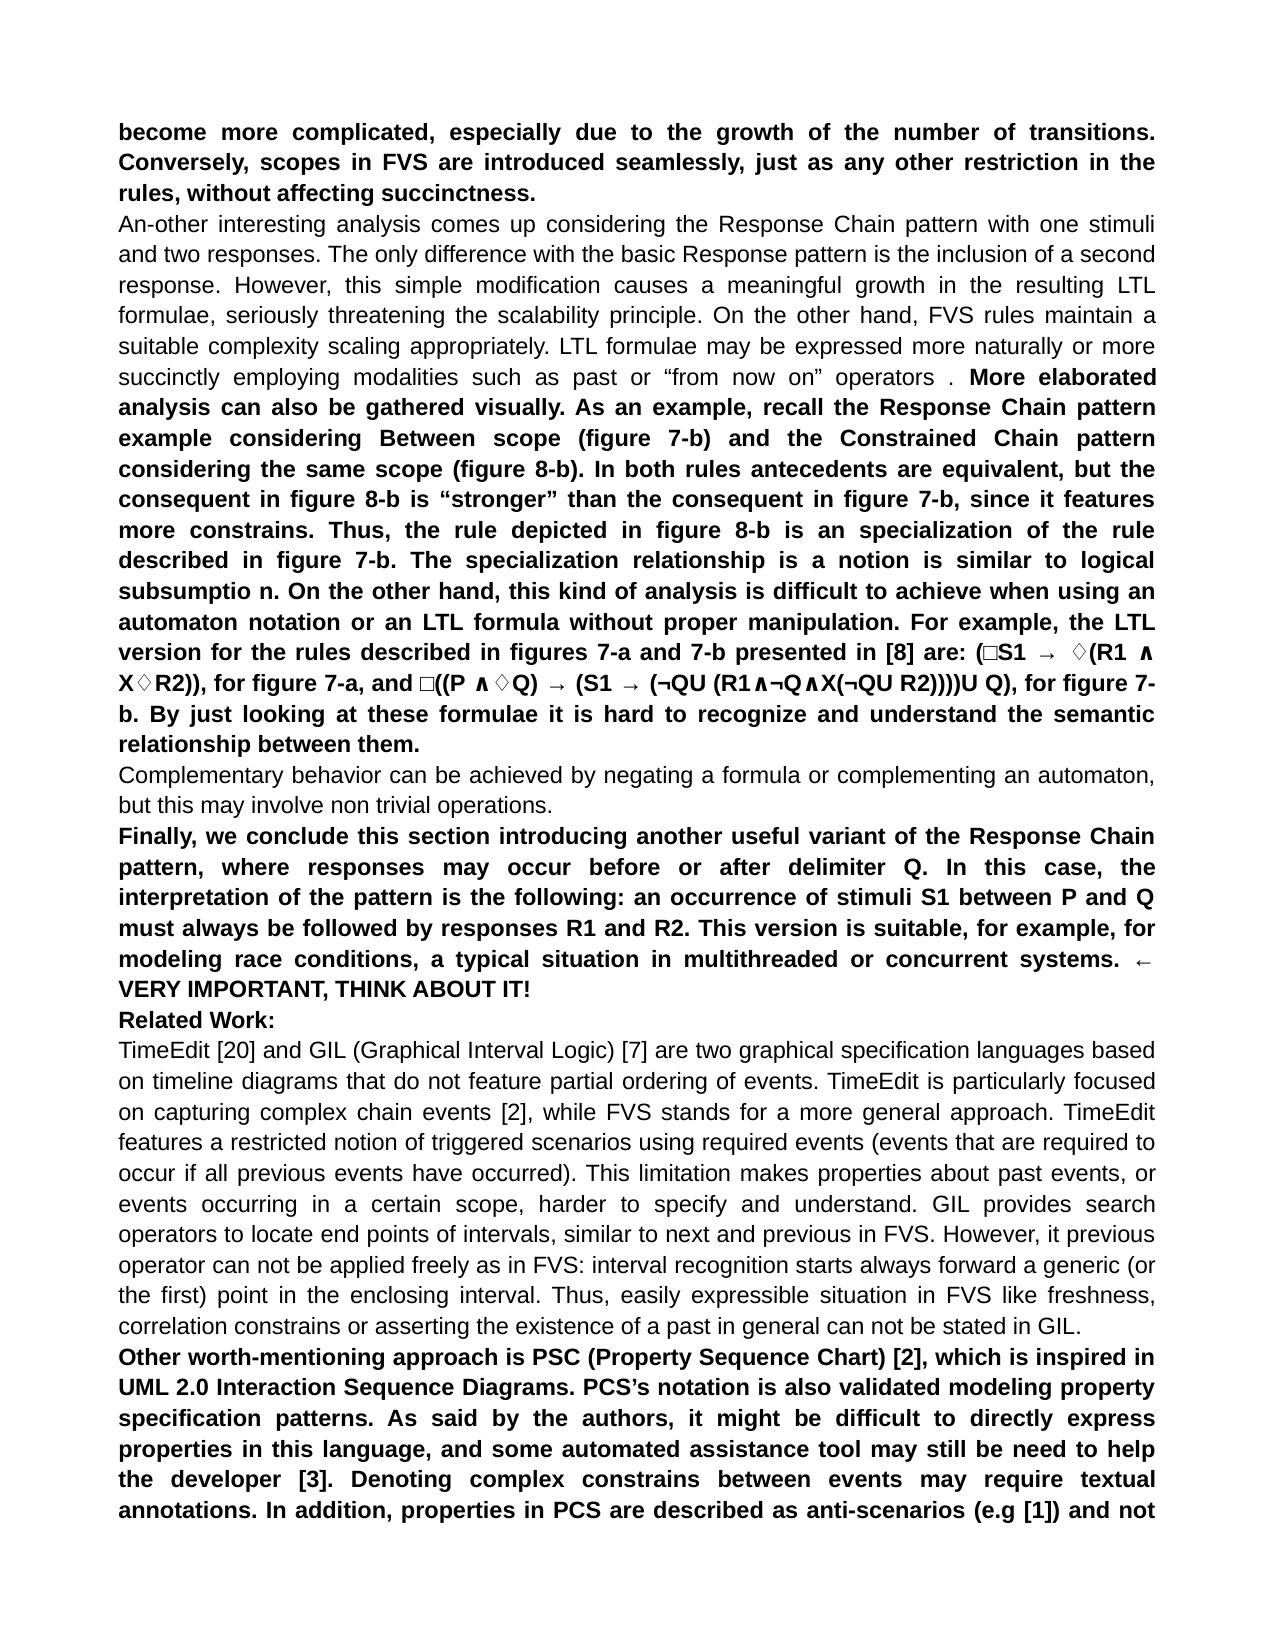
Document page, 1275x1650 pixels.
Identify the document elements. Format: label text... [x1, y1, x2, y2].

text Complementary behavior can be achieved by negating a formula or complementing an automaton, but this may involve non trivial operations. [118, 761, 1157, 819]
text become more complicated, especially due to the growth of the number of transitions. Conversely, scopes in FVS are introduced seamlessly, just as any other restriction in the rules, without affecting succinctness. [118, 118, 1157, 206]
text TimeEdit [20] and GIL (Graphical Interval Logic) [7] are two graphical specification languages based on timeline diagrams that do not feature partial ordering of events. TimeEdit is particularly focused on capturing complex chain events [2], while FVS stands for a more general approach. TimeEdit features a restricted notion of triggered scenarios using required events (events that are required to occur if all previous events have occurred). This limitation makes properties about past events, or events occurring in a certain scope, harder to specify and understand. GIL provides search operators to locate end points of intervals, similar to next and previous in FVS. However, it previous operator can not be applied freely as in FVS: interval recognition starts always forward a generic (or the first) point in the enclosing interval. Thus, easily expressible situation in FVS like freshness, correlation constrains or asserting the existence of a past in general can not be stated in GIL. [118, 1037, 1157, 1339]
text An-other interesting analysis comes up considering the Response Chain pattern with one stimuli and two responses. The only difference with the basic Response pattern is the inclusion of a second response. However, this simple modification causes a meaningful growth in the resulting LTL formulae, seriously threatening the scalability principle. On the other hand, FVS rules maintain a suitable complexity scaling appropriately. LTL formulae may be expressed more naturally or more succinctly employing modalities such as past or “from now on” operators . More elaborated analysis can also be gathered visually. As an example, recall the Response Chain pattern example considering Between scope (figure 7-b) and the Constrained Chain pattern considering the same scope (figure 8-b). In both rules antecedents are equivalent, but the consequent in figure 8-b is “stronger” than the consequent in figure 7-b, since it features more constrains. Thus, the rule depicted in figure 8-b is an specialization of the rule described in figure 7-b. The specialization relationship is a notion is similar to logical subsumptio n. On the other hand, this kind of analysis is difficult to achieve when using an automaton notation or an LTL formula without proper manipulation. For example, the LTL version for the rules described in figures 7-a and 7-b presented in [8] are: (□S1 → ♢(R1 ∧ X♢R2)), for figure 7-a, and □((P ∧♢Q) → (S1 → (¬QU (R1∧¬Q∧X(¬QU R2))))U Q), for figure 7-b. By just looking at these formulae it is hard to recognize and understand the semantic relationship between them. [118, 210, 1157, 757]
text Other worth-mentioning approach is PSC (Property Sequence Chart) [2], which is inspired in UML 2.0 Interaction Sequence Diagrams. PCS’s notation is also validated modeling property specification patterns. As said by the authors, it might be difficult to directly express properties in this language, and some automated assistance tool may still be need to help the developer [3]. Denoting complex constrains between events may require textual annotations. In addition, properties in PCS are described as anti-scenarios (e.g [1]) and not [118, 1343, 1157, 1523]
text Related Work: [118, 1006, 1157, 1033]
text Finally, we conclude this section introducing another useful variant of the Response Chain pattern, where responses may occur before or after delimiter Q. In this case, the interpretation of the pattern is the following: an occurrence of stimuli S1 between P and Q must always be followed by responses R1 and R2. This version is suitable, for example, for modeling race conditions, a typical situation in multithreaded or concurrent systems. ← VERY IMPORTANT, THINK ABOUT IT! [118, 822, 1157, 1002]
